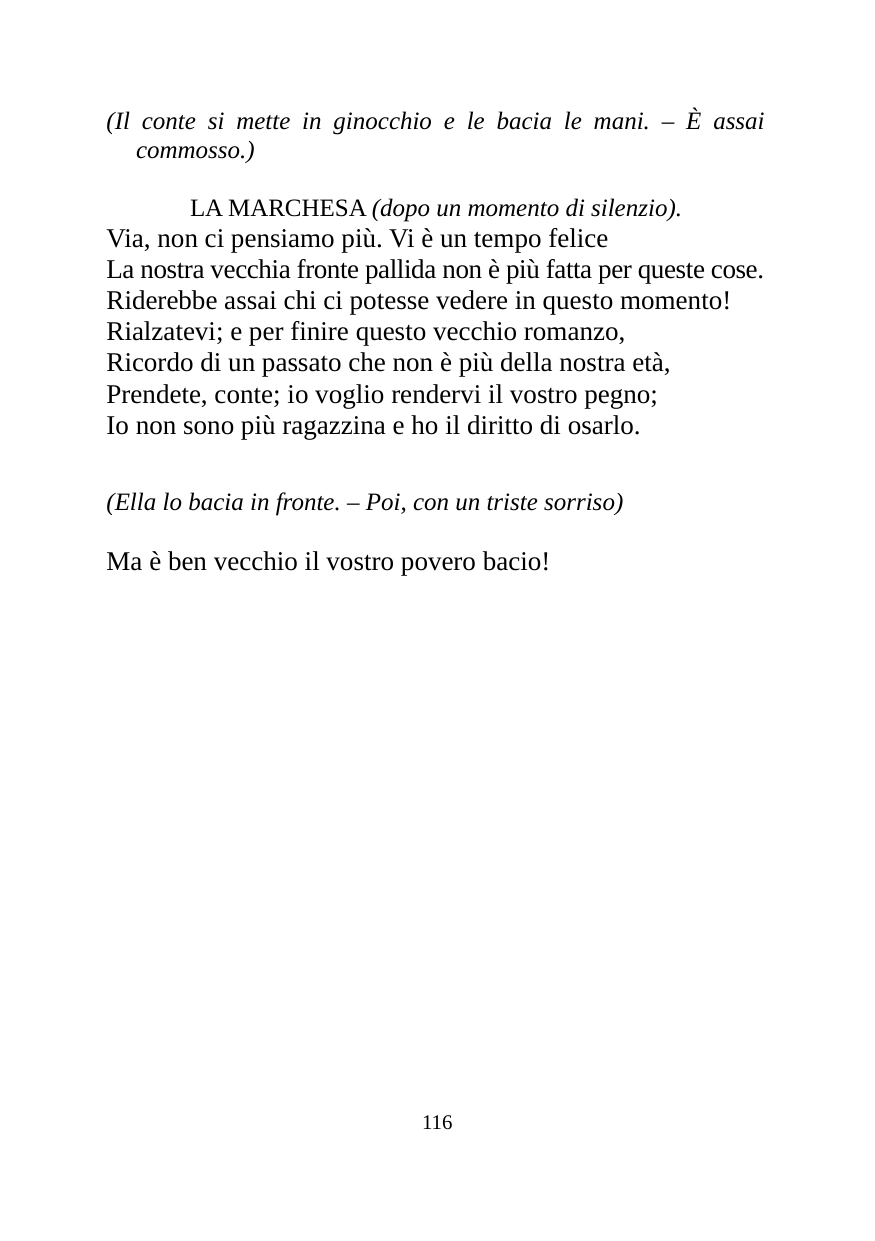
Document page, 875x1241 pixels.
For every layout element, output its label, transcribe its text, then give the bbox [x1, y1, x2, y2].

text (Ella lo bacia in fronte. – Poi, con un triste sorriso) [106, 487, 768, 516]
text LA MARCHESA (dopo un momento di silenzio). [106, 193, 768, 222]
text Ma è ben vecchio il vostro povero bacio! [106, 545, 768, 577]
text Via, non ci pensiamo più. Vi è un tempo felice La nostra vecchia fronte pallida non è più fatta per queste cose. Riderebbe assai chi ci potesse vedere in questo momento! Rialzatevi; e per finire questo vecchio romanzo, Ricordo di un passato che non è più della nostra età, Prendete, conte; io voglio rendervi il vostro pegno; Io non sono più ragazzina e ho il diritto di osarlo. [106, 222, 768, 440]
text (Il conte si mette in ginocchio e le bacia le mani. – È assai commosso.) [106, 106, 768, 164]
